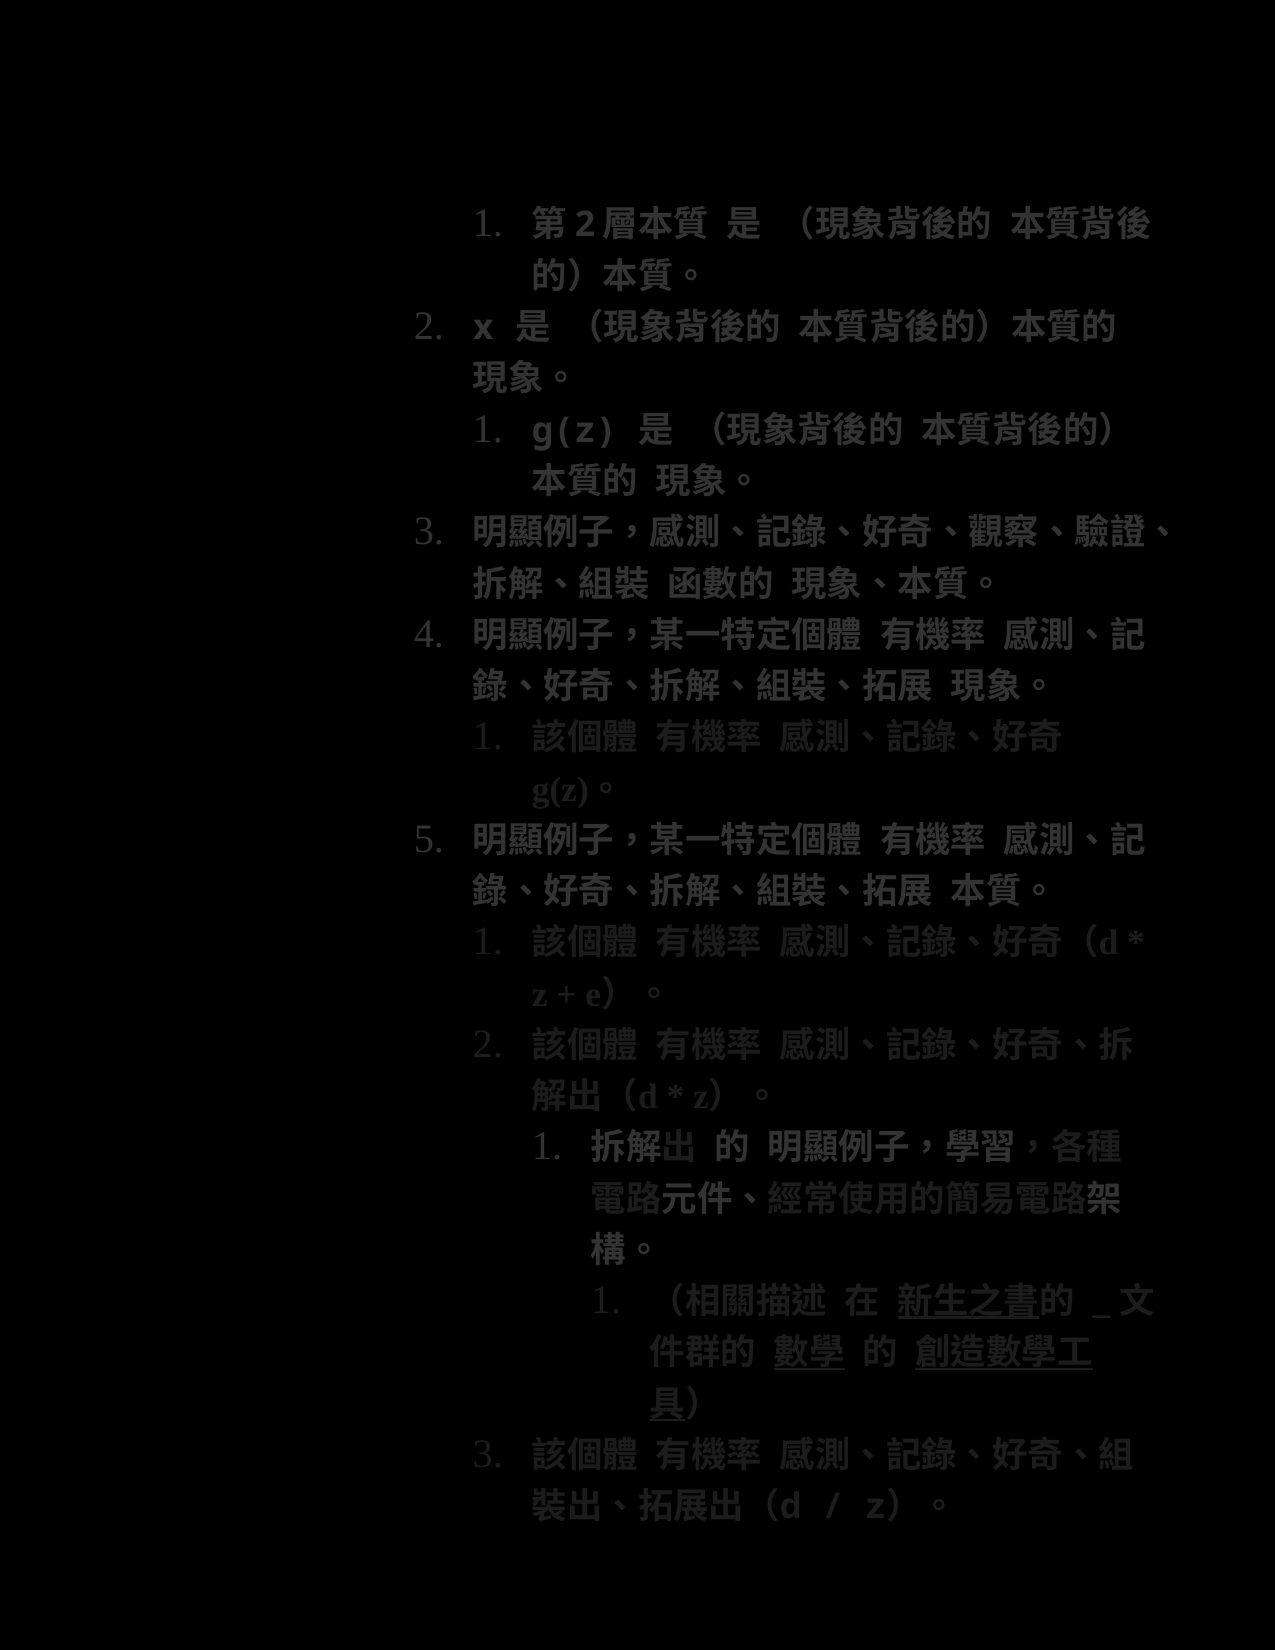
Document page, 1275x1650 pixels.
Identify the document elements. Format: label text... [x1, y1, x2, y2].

list 該個體 有機率 感測、記錄、好奇（d * z + e）。 [472, 914, 1157, 1016]
list 明顯例子，某一特定個體 有機率 感測、記錄、好奇、拆解、組裝、拓展 現象。 [413, 606, 1157, 709]
list 明顯例子，感測、記錄、好奇、觀察、驗證、拆解、組裝 函數的 現象、本質。 [413, 504, 1157, 606]
list 明顯例子，某一特定個體 有機率 感測、記錄、好奇、拆解、組裝、拓展 本質。 [413, 811, 1157, 914]
list （相關描述 在 新生之書的 _ 文件群的 數學 的 創造數學工具） [591, 1272, 1157, 1426]
list 該個體 有機率 感測、記錄、好奇、拆解出（d * z）。 [472, 1016, 1157, 1119]
list 該個體 有機率 感測、記錄、好奇、組裝出、拓展出（d / z）。 [472, 1426, 1157, 1529]
list 第2層本質 是 （現象背後的 本質背後的）本質。 [472, 196, 1157, 298]
list 拆解出 的 明顯例子，學習，各種 電路元件、經常使用的簡易電路架構。 [532, 1119, 1157, 1272]
list g(z) 是 （現象背後的 本質背後的）本質的 現象。 [472, 401, 1157, 504]
list 該個體 有機率 感測、記錄、好奇 g(z)。 [472, 709, 1157, 811]
list x 是 （現象背後的 本質背後的）本質的 現象。 [413, 298, 1157, 401]
